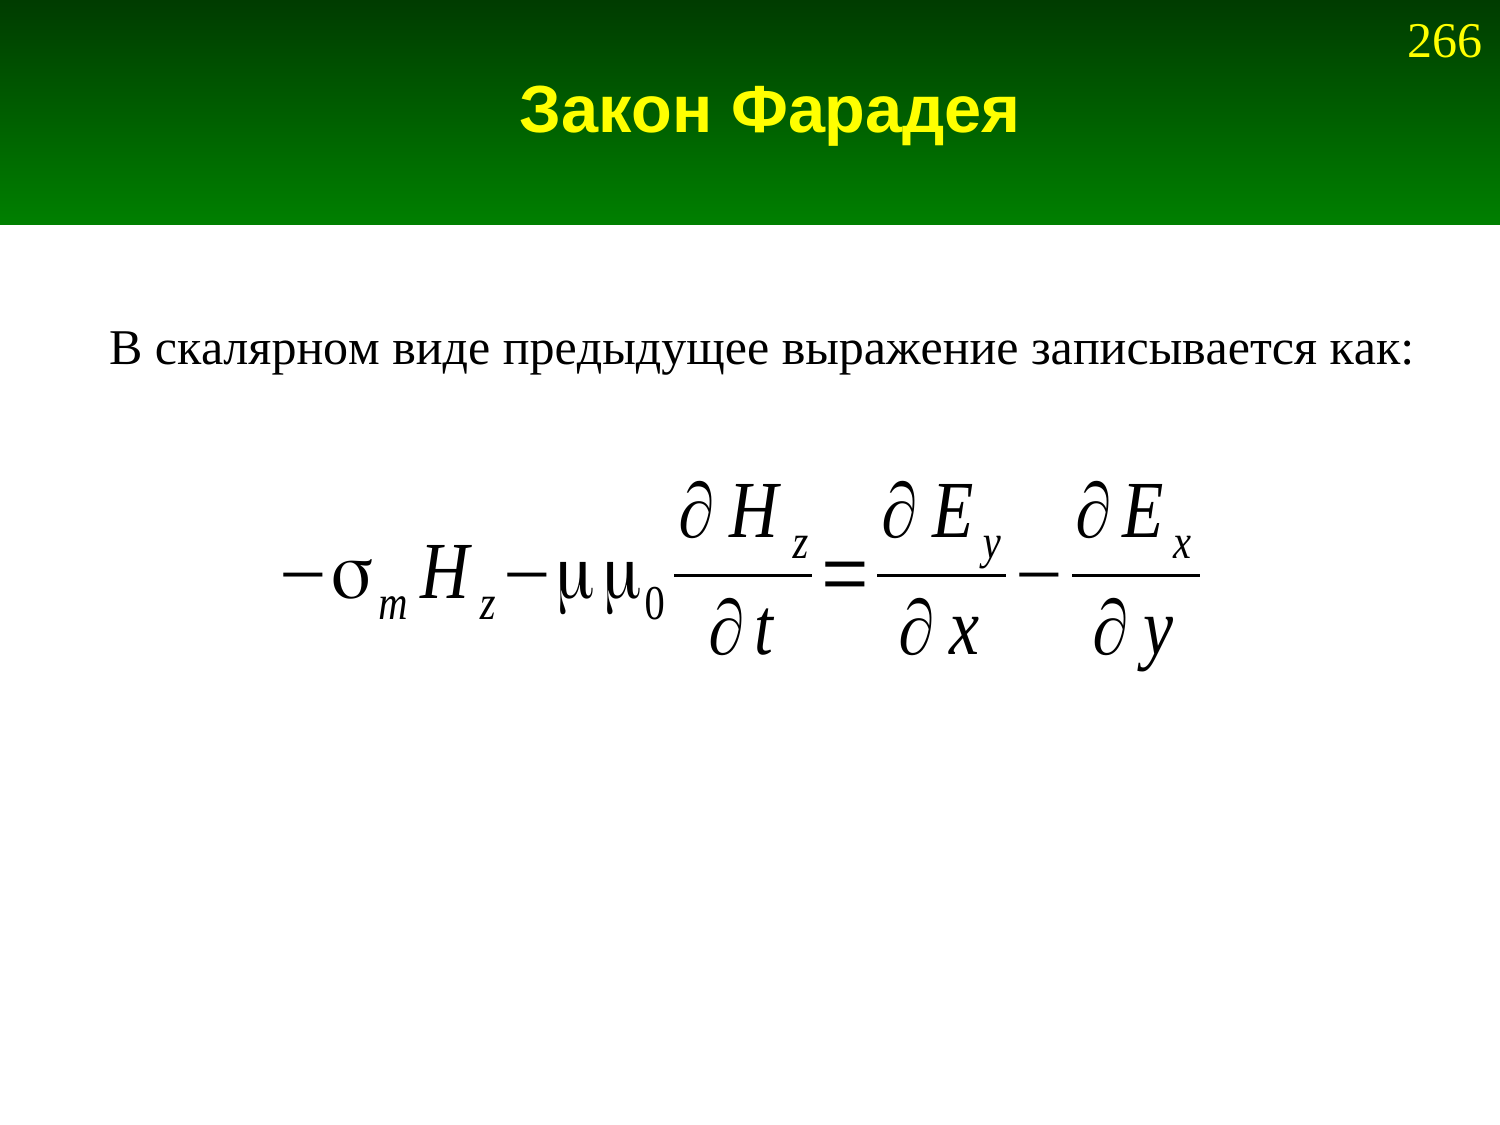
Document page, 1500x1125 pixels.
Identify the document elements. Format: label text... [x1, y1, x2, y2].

title Закон Фарадея [100, 2, 1441, 209]
chart [259, 467, 1218, 674]
text_box В скалярном виде предыдущее выражение записывается как: [94, 307, 1430, 382]
